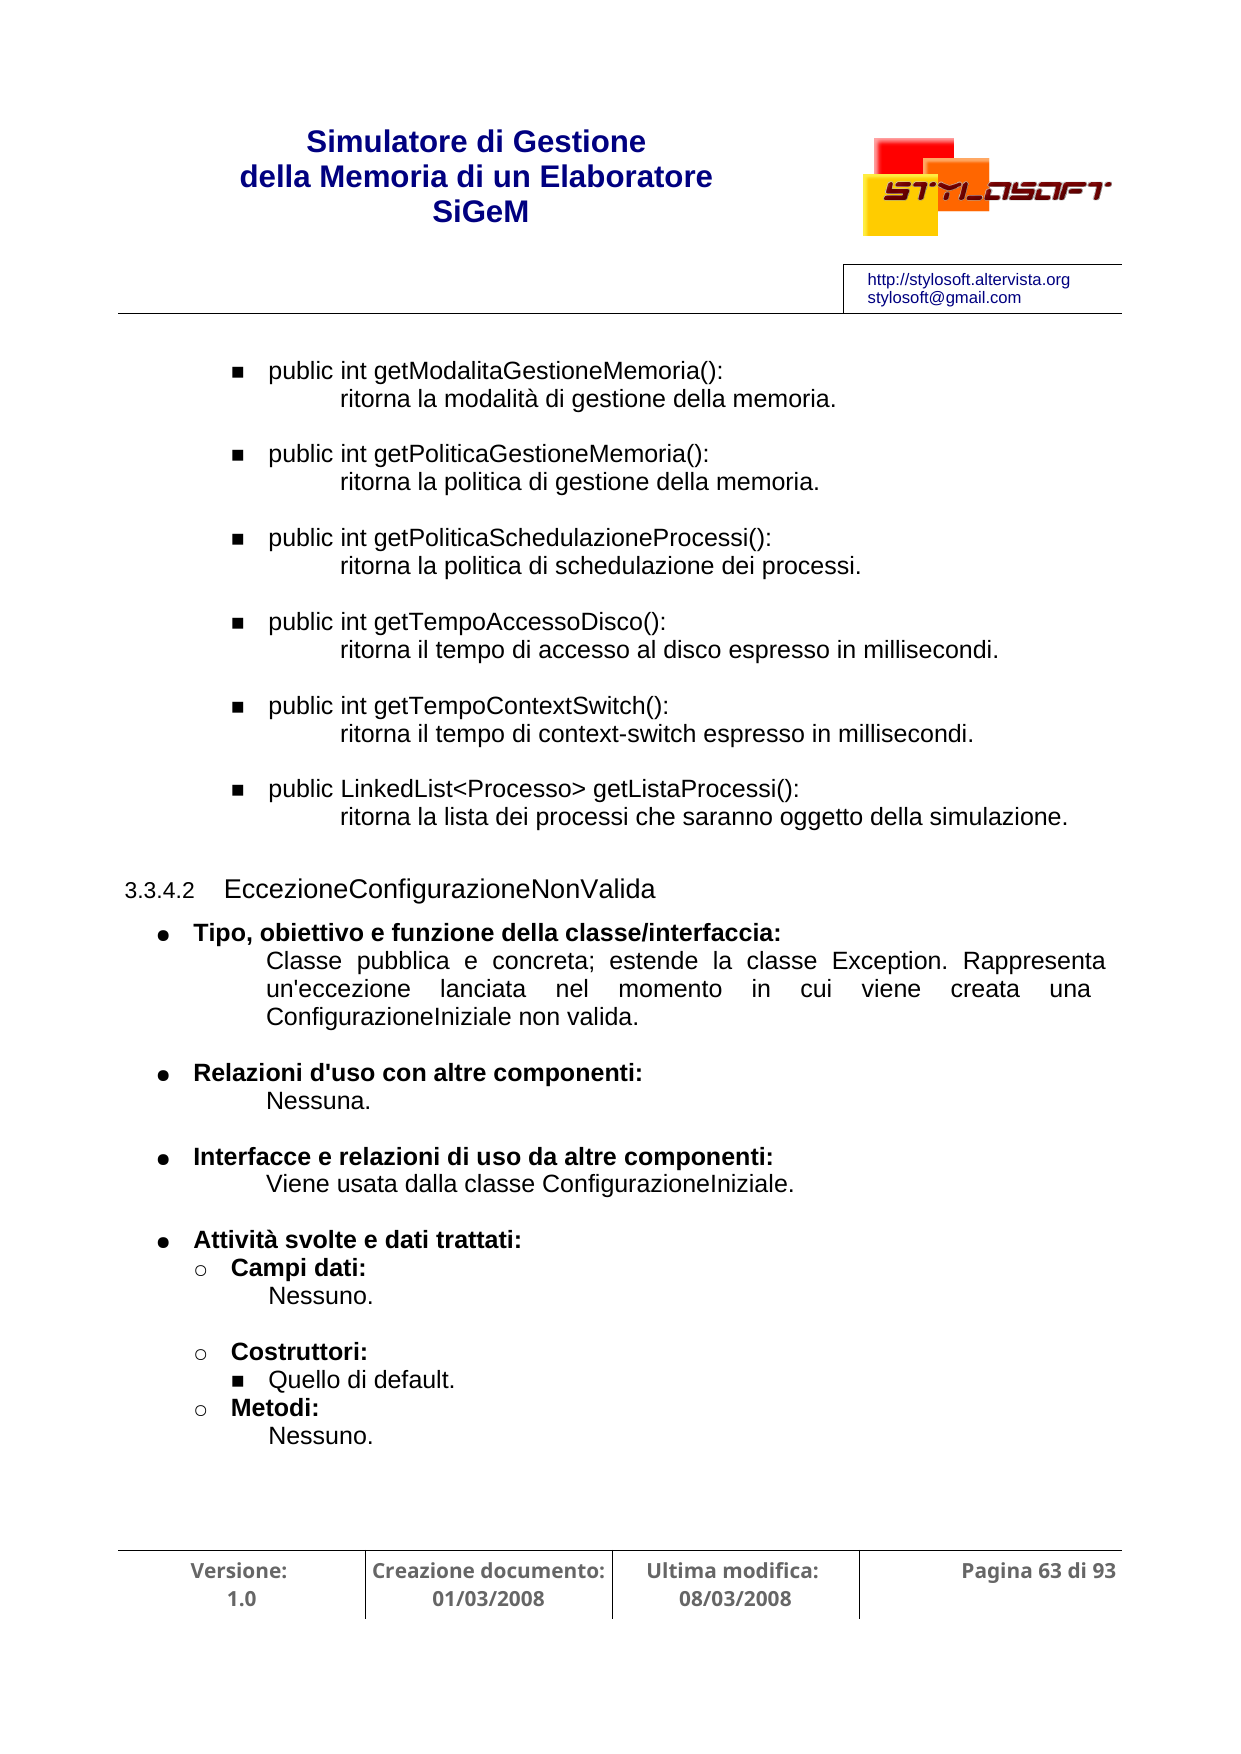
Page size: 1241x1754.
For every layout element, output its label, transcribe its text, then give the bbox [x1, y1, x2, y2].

subtitle EccezioneConfigurazioneNonValida [118, 874, 1122, 904]
list Costruttori: [193, 1338, 1122, 1366]
list Interfacce e relazioni di uso da altre componenti: [156, 1142, 1122, 1170]
list public int getModalitaGestioneMemoria(): [231, 357, 1122, 384]
list Tipo, obiettivo e funzione della classe/interfaccia: [156, 919, 1122, 947]
text ritorna il tempo di context-switch espresso in millisecondi. [118, 719, 1122, 747]
list Quello di default. [231, 1366, 1122, 1393]
list Nessuna. [156, 1086, 1122, 1114]
text ritorna la politica di schedulazione dei processi. [118, 552, 1122, 580]
list public int getPoliticaSchedulazioneProcessi(): [231, 524, 1122, 552]
list public int getPoliticaGestioneMemoria(): [231, 440, 1122, 468]
list public int getTempoAccessoDisco(): [231, 608, 1122, 636]
list Nessuno. [231, 1421, 1122, 1449]
list Viene usata dalla classe ConfigurazioneIniziale. [156, 1170, 1122, 1198]
list public int getTempoContextSwitch(): [231, 692, 1122, 719]
text ritorna la modalità di gestione della memoria. [118, 384, 1122, 412]
picture [848, 123, 1117, 247]
text ritorna la lista dei processi che saranno oggetto della simulazione. [118, 803, 1122, 831]
list Nessuno. [231, 1282, 1122, 1310]
text ritorna il tempo di accesso al disco espresso in millisecondi. [118, 636, 1122, 664]
list Campi dati: [193, 1254, 1122, 1282]
list Attività svolte e dati trattati: [156, 1226, 1122, 1254]
text ritorna la politica di gestione della memoria. [118, 468, 1122, 496]
list public LinkedList<Processo> getListaProcessi(): [231, 775, 1122, 803]
list Relazioni d'uso con altre componenti: [156, 1058, 1122, 1086]
list Classe pubblica e concreta; estende la classe Exception. Rappresenta un'eccezione lanciata nel momento in cui viene creata una ConfigurazioneIniziale non valida. [156, 947, 1122, 1031]
list Metodi: [193, 1393, 1122, 1421]
